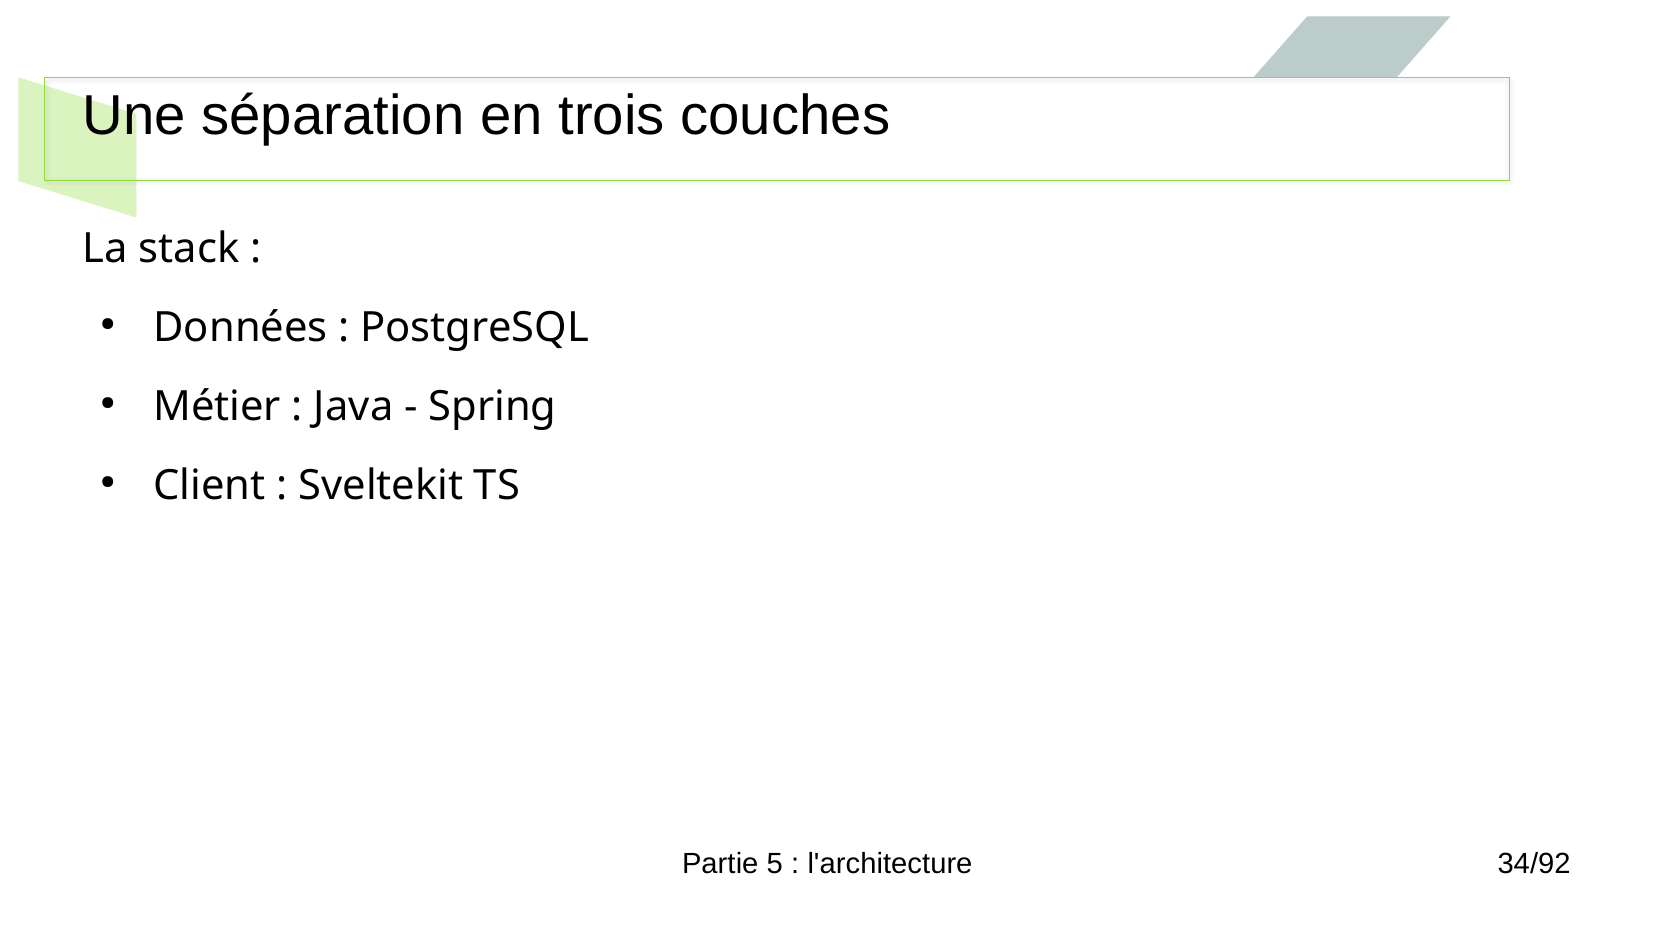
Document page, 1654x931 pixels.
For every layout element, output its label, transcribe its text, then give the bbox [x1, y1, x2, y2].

title Une séparation en trois couches [82, 37, 1571, 193]
list La stack : Données : PostgreSQL Métier : Java - Spring Client : Sveltekit TS [82, 217, 1571, 758]
